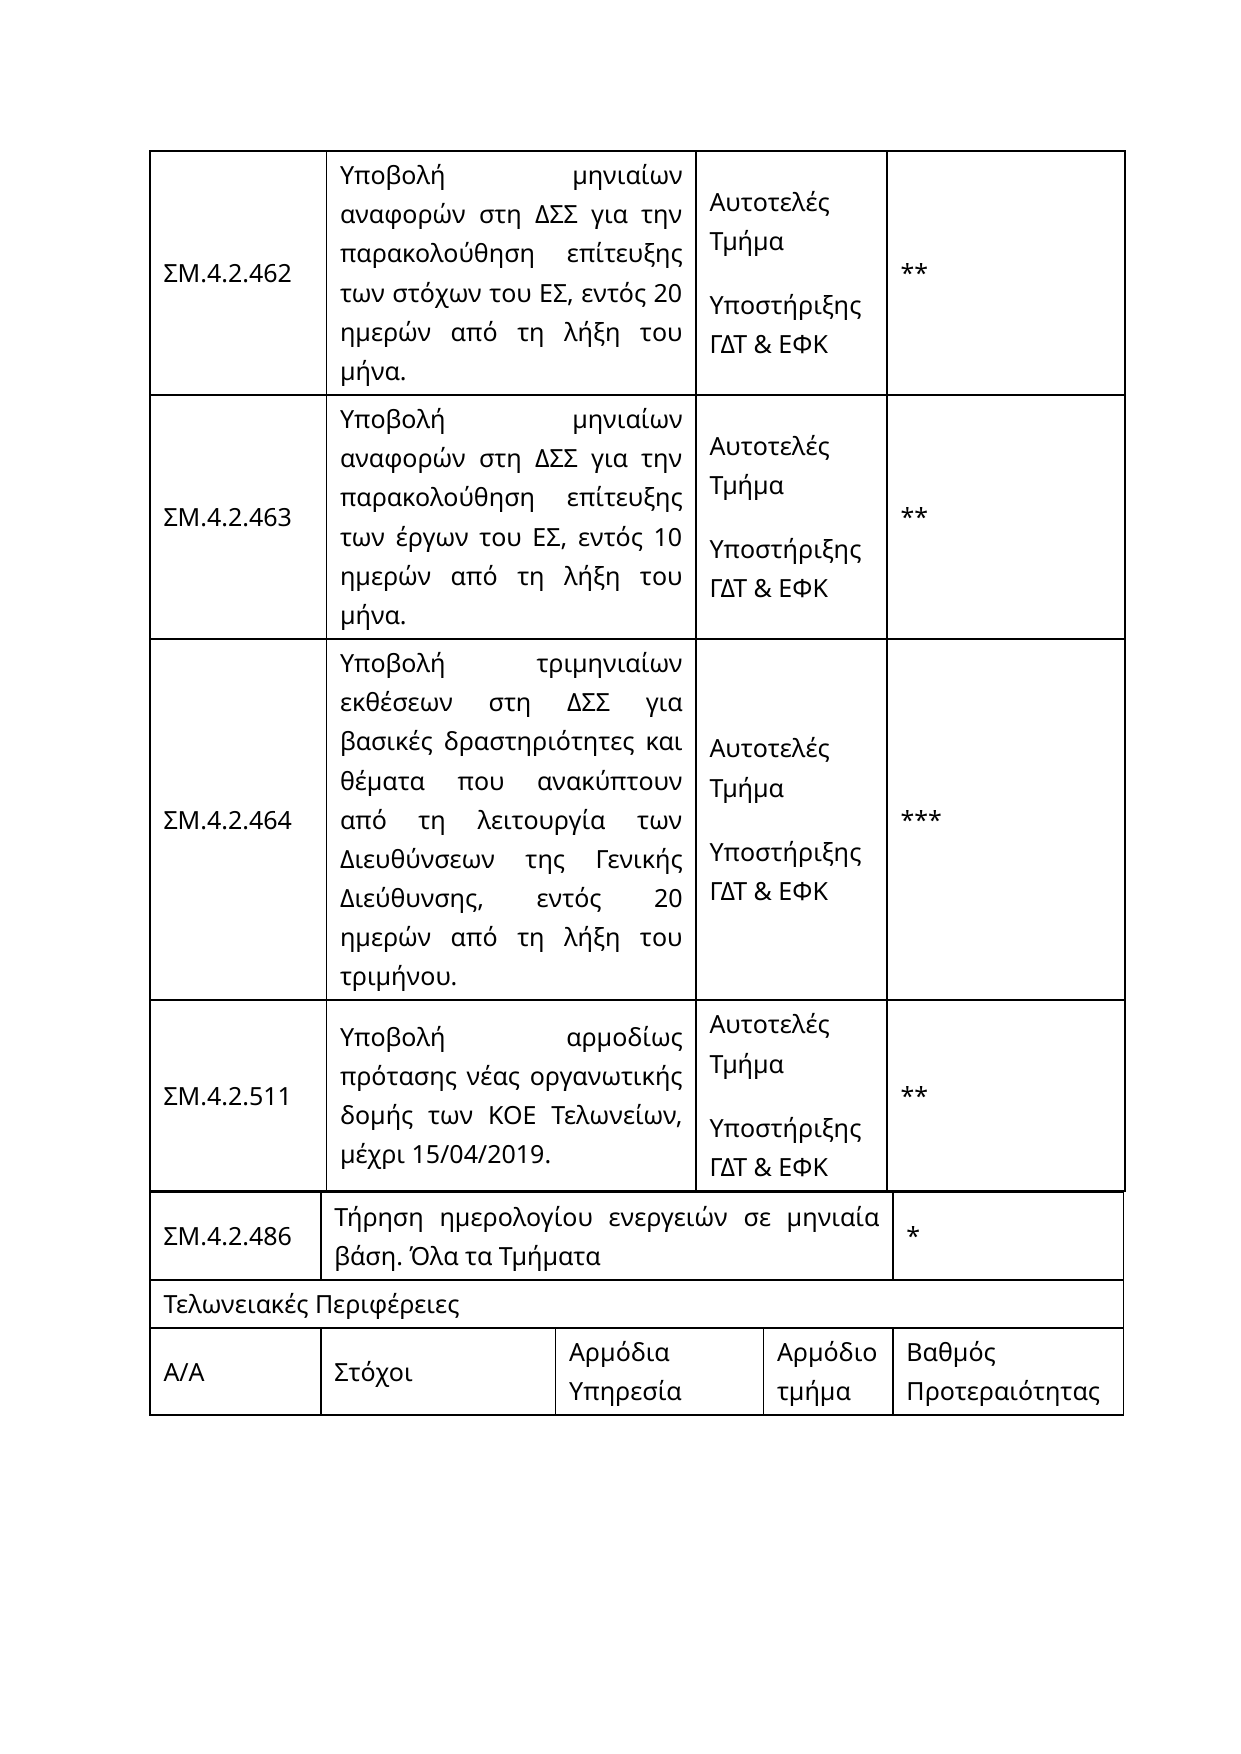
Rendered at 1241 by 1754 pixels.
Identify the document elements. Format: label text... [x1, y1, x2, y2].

table_cell Τελωνειακές Περιφέρειες [151, 1281, 1123, 1327]
table_cell ΣΜ.4.2.464 [151, 640, 326, 999]
table_cell ** [888, 1001, 1124, 1190]
table_cell Αυτοτελές Τμήμα Υποστήριξης ΓΔΤ & ΕΦΚ [697, 1001, 886, 1190]
table_cell Αρμόδιο τμήμα [764, 1329, 892, 1414]
table_cell Υποβολή αρμοδίως πρότασης νέας οργανωτικής δομής των ΚΟΕ Τελωνείων, μέχρι 15/04/2019. [327, 1001, 695, 1190]
table_header Τήρηση ημερολογίου ενεργειών σε μηνιαία βάση. Όλα τα Τμήματα [322, 1193, 892, 1279]
table_cell Στόχοι [322, 1329, 555, 1414]
table_header ΣΜ.4.2.486 [151, 1193, 320, 1279]
table_cell Α/Α [151, 1329, 320, 1414]
table_cell Υποβολή τριμηνιαίων εκθέσεων στη ΔΣΣ για βασικές δραστηριότητες και θέματα που ανακύπτουν από τη λειτουργία των Διευθύνσεων της Γενικής Διεύθυνσης, εντός 20 ημερών από τη λήξη του τριμήνου. [327, 640, 695, 999]
table_cell Αυτοτελές Τμήμα Υποστήριξης ΓΔΤ & ΕΦΚ [697, 640, 886, 999]
table_cell ΣΜ.4.2.462 [151, 152, 326, 394]
table_cell Βαθμός Προτεραιότητας [894, 1329, 1123, 1414]
table_cell Αρμόδια Υπηρεσία [556, 1329, 763, 1414]
table_header * [894, 1193, 1123, 1279]
table_cell ** [888, 152, 1124, 394]
table_cell Υποβολή μηνιαίων αναφορών στη ΔΣΣ για την παρακολούθηση επίτευξης των στόχων του ΕΣ, εντός 20 ημερών από τη λήξη του μήνα. [327, 152, 695, 394]
table_cell Αυτοτελές Τμήμα Υποστήριξης ΓΔΤ & ΕΦΚ [697, 152, 886, 394]
table_cell Υποβολή μηνιαίων αναφορών στη ΔΣΣ για την παρακολούθηση επίτευξης των έργων του ΕΣ, εντός 10 ημερών από τη λήξη του μήνα. [327, 396, 695, 638]
table_cell *** [888, 640, 1124, 999]
table_cell Αυτοτελές Τμήμα Υποστήριξης ΓΔΤ & ΕΦΚ [697, 396, 886, 638]
table_cell ΣΜ.4.2.511 [151, 1001, 326, 1190]
table_cell ** [888, 396, 1124, 638]
table_cell ΣΜ.4.2.463 [151, 396, 326, 638]
